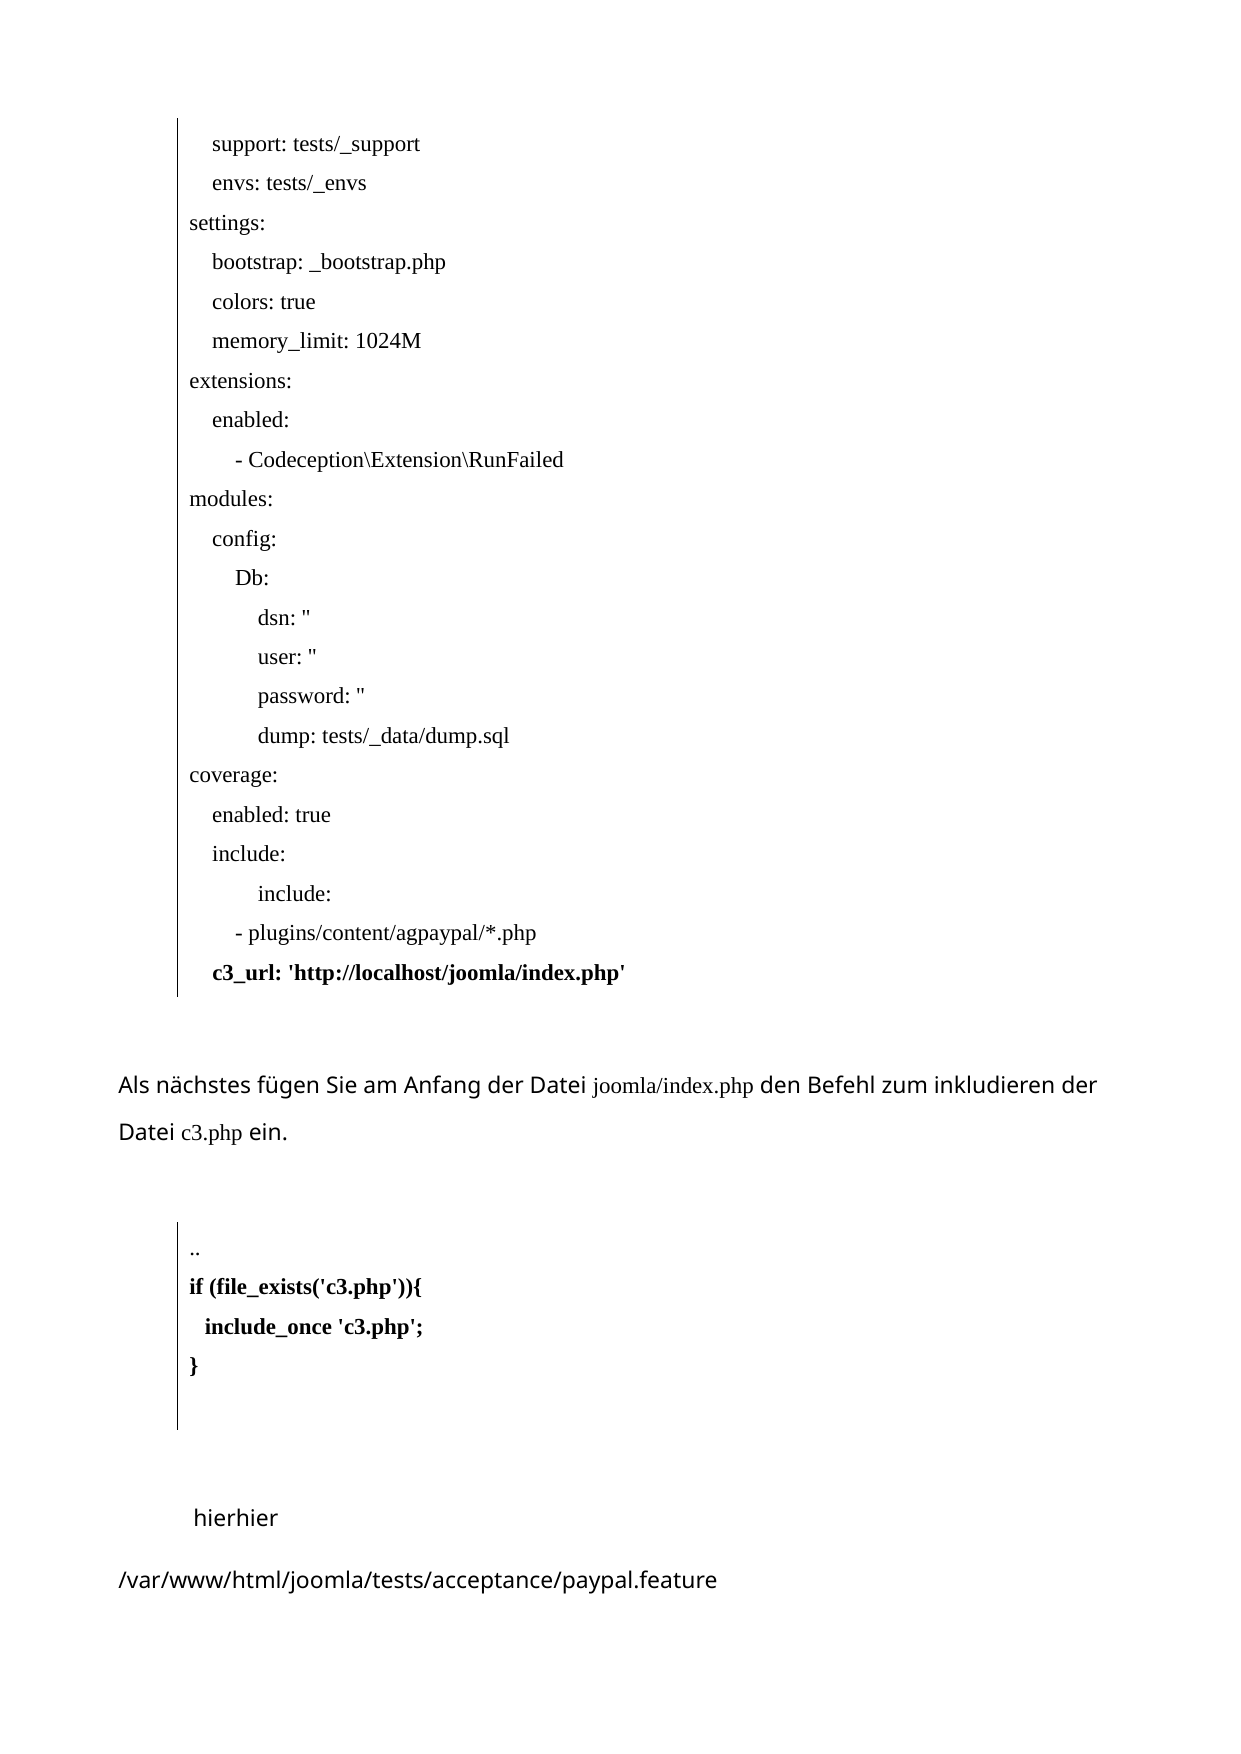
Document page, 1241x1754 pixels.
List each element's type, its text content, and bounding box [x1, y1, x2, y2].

text /var/www/html/joomla/tests/acceptance/paypal.feature [118, 1563, 1122, 1595]
text hierhier [118, 1502, 1122, 1533]
text .. if (file_exists('c3.php')){ include_once 'c3.php'; } [178, 1222, 1122, 1430]
text support: tests/_support envs: tests/_envs settings: bootstrap: _bootstrap.php colors: true memory_limit: 1024M extensions: enabled: - Codeception\Extension\RunFailed modules: config: Db: dsn: '' user: '' password: '' dump: tests/_data/dump.sql coverage: enabled: true include: include: - plugins/content/agpaypal/*.php c3_url: 'http://localhost/joomla/index.php' [178, 118, 1122, 997]
text Als nächstes fügen Sie am Anfang der Datei joomla/index.php den Befehl zum inkludieren der Datei c3.php ein. [118, 1069, 1122, 1147]
